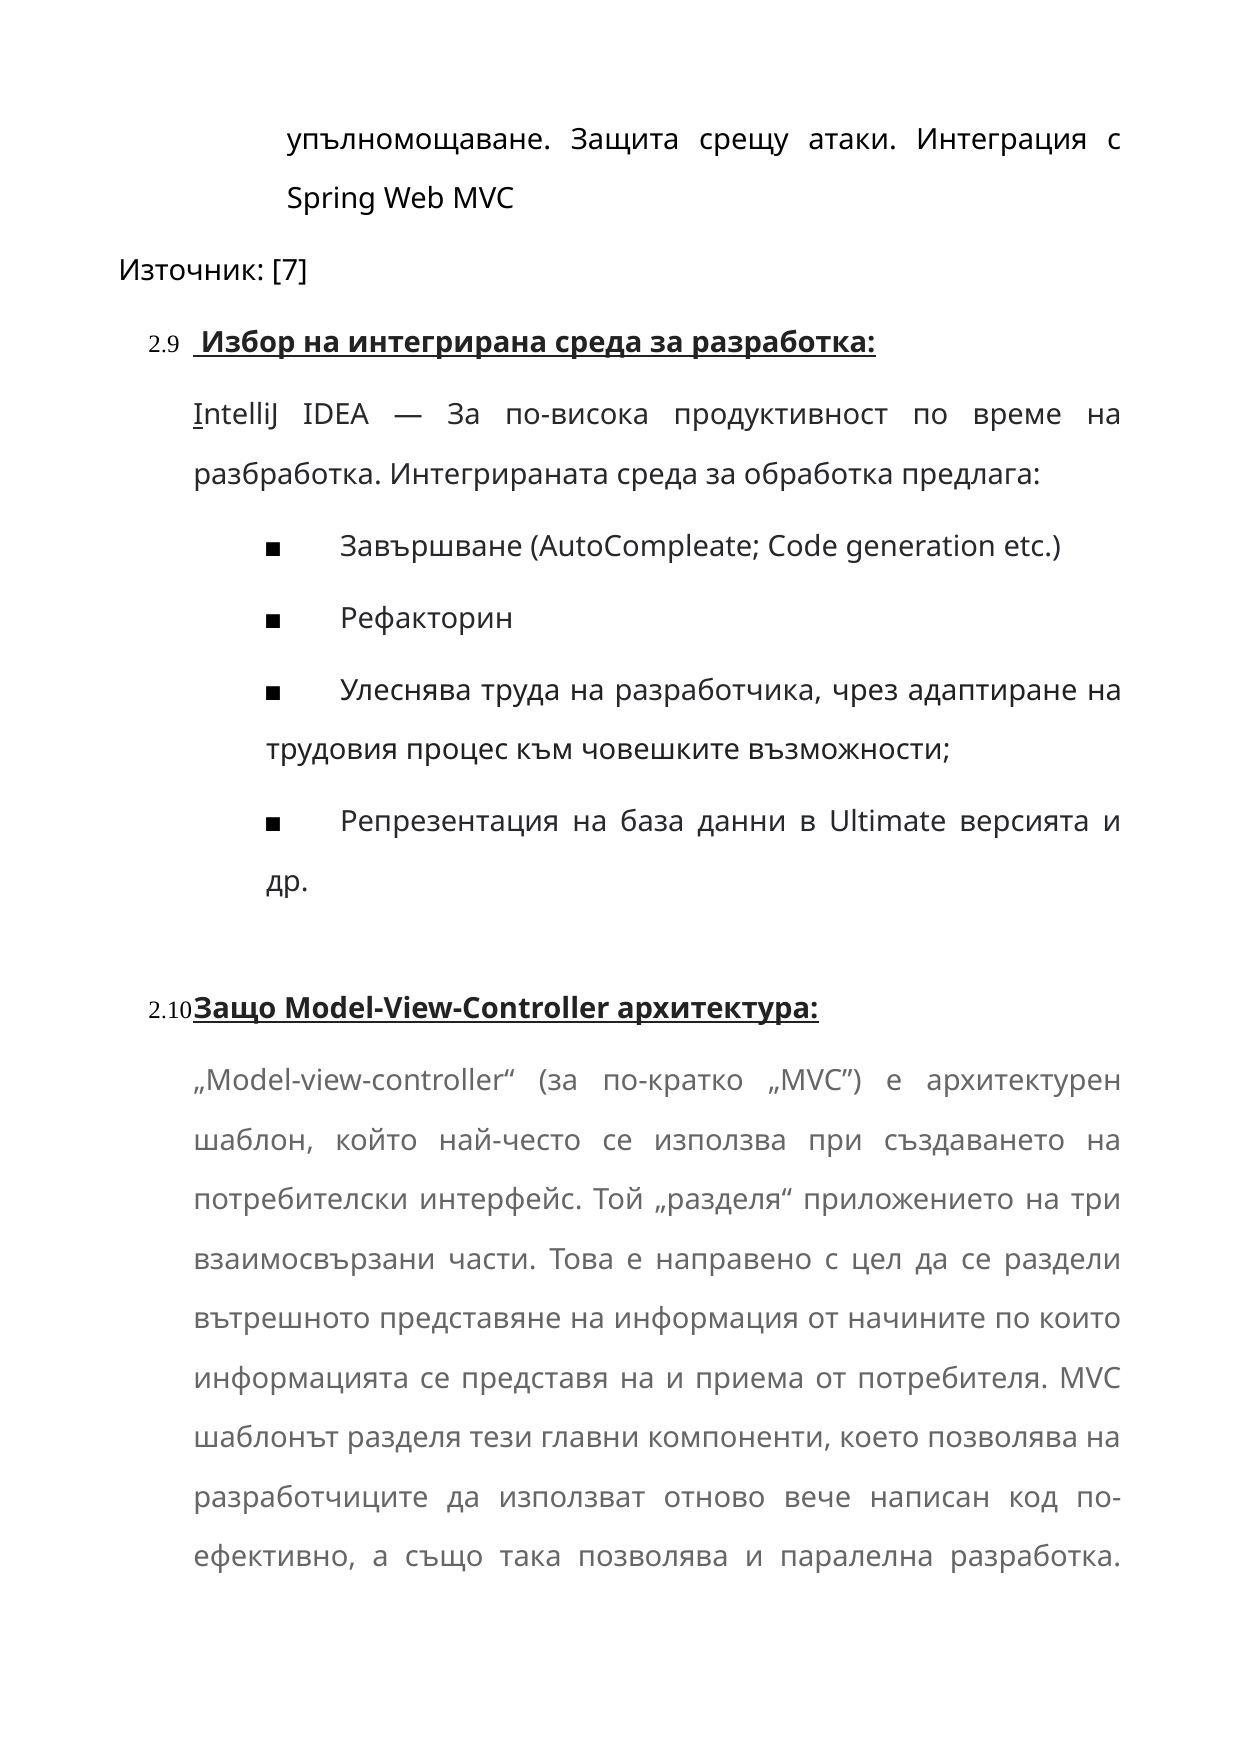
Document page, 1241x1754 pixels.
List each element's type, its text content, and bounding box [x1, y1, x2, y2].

list „Model-view-controller“ (за по-кратко „MVC”) е архитектурен шаблон, който най-често се използва при създаването на потребителски интерфейс. Той „разделя“ приложението на три взаимосвързани части. Това е направено с цел да се раздели вътрешното представяне на информация от начините по които информацията се представя на и приема от потребителя. MVC шаблонът разделя тези главни компоненти, което позволява на разработчиците да използват отново вече написан код по-ефективно, а също така позволява и паралелна разработка. [148, 1059, 1122, 1634]
list Защо Model-View-Controller архитектура: [148, 987, 1122, 1027]
list Завършване (AutoCompleate; Code generation etc.) [266, 525, 1122, 565]
list Улеснява труда на разработчика, чрез адаптиране на трудовия процес към човешките възможности; [266, 669, 1122, 768]
text Източник: [7] [118, 249, 1122, 289]
subtitle IntelliJ IDEA — За по-висока продуктивност по време на разбработка. Интегрираната среда за обработка предлага: [148, 393, 1122, 493]
list Рефакторин [266, 597, 1122, 637]
list Избор на интегрирана среда за разработка: [148, 322, 1122, 361]
list упълномощаване. Защита срещу атаки. Интеграция с Spring Web MVC [249, 118, 1122, 217]
list Репрезентация на база данни в Ultimate версията и др. [266, 800, 1122, 899]
